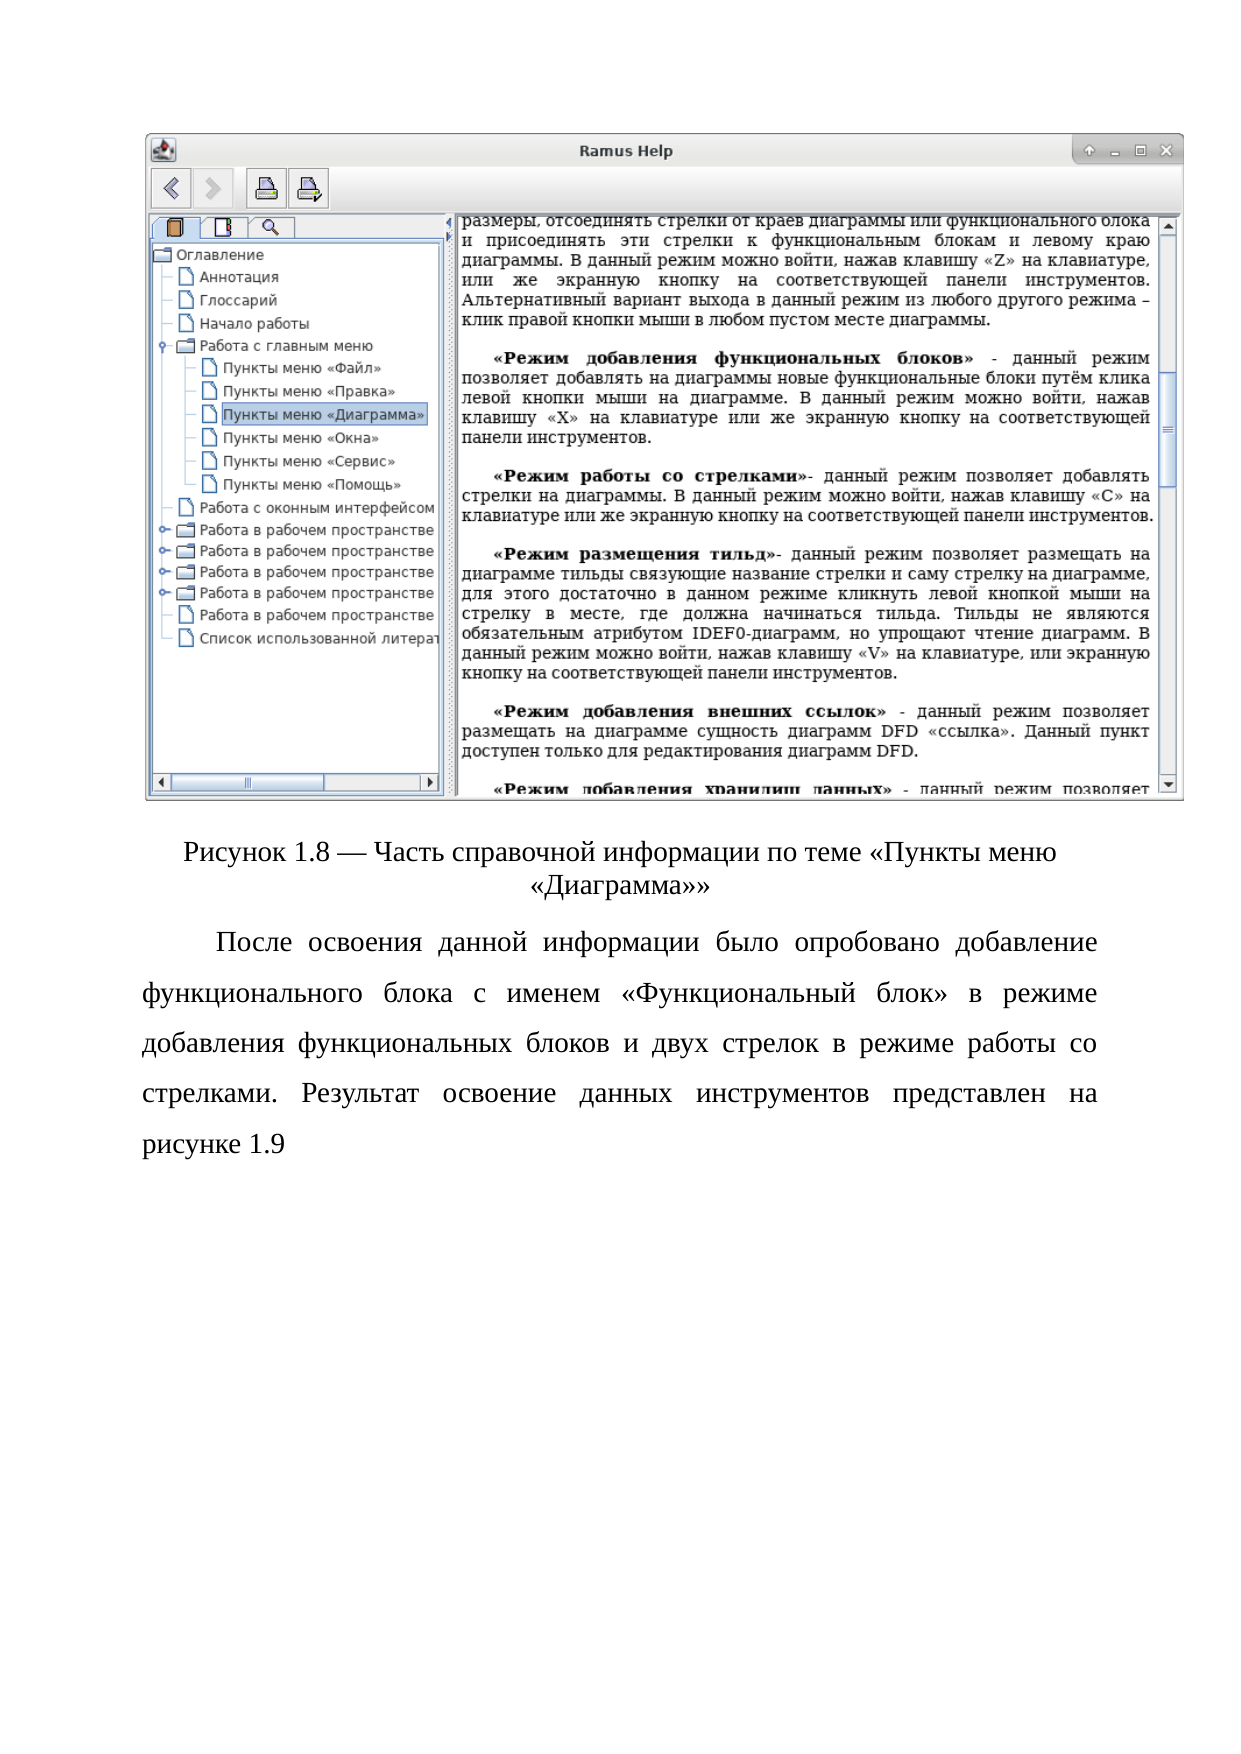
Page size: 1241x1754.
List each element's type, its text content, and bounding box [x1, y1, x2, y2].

text После освоения данной информации было опробовано добавление функционального блока с именем «Функциональный блок» в режиме добавления функциональных блоков и двух стрелок в режиме работы со стрелками. Результат освоение данных инструментов представлен на рисунке 1.9 [142, 924, 1098, 1159]
text Рисунок 1.8 — Часть справочной информации по теме «Пункты меню «Диаграмма»» [142, 834, 1098, 901]
